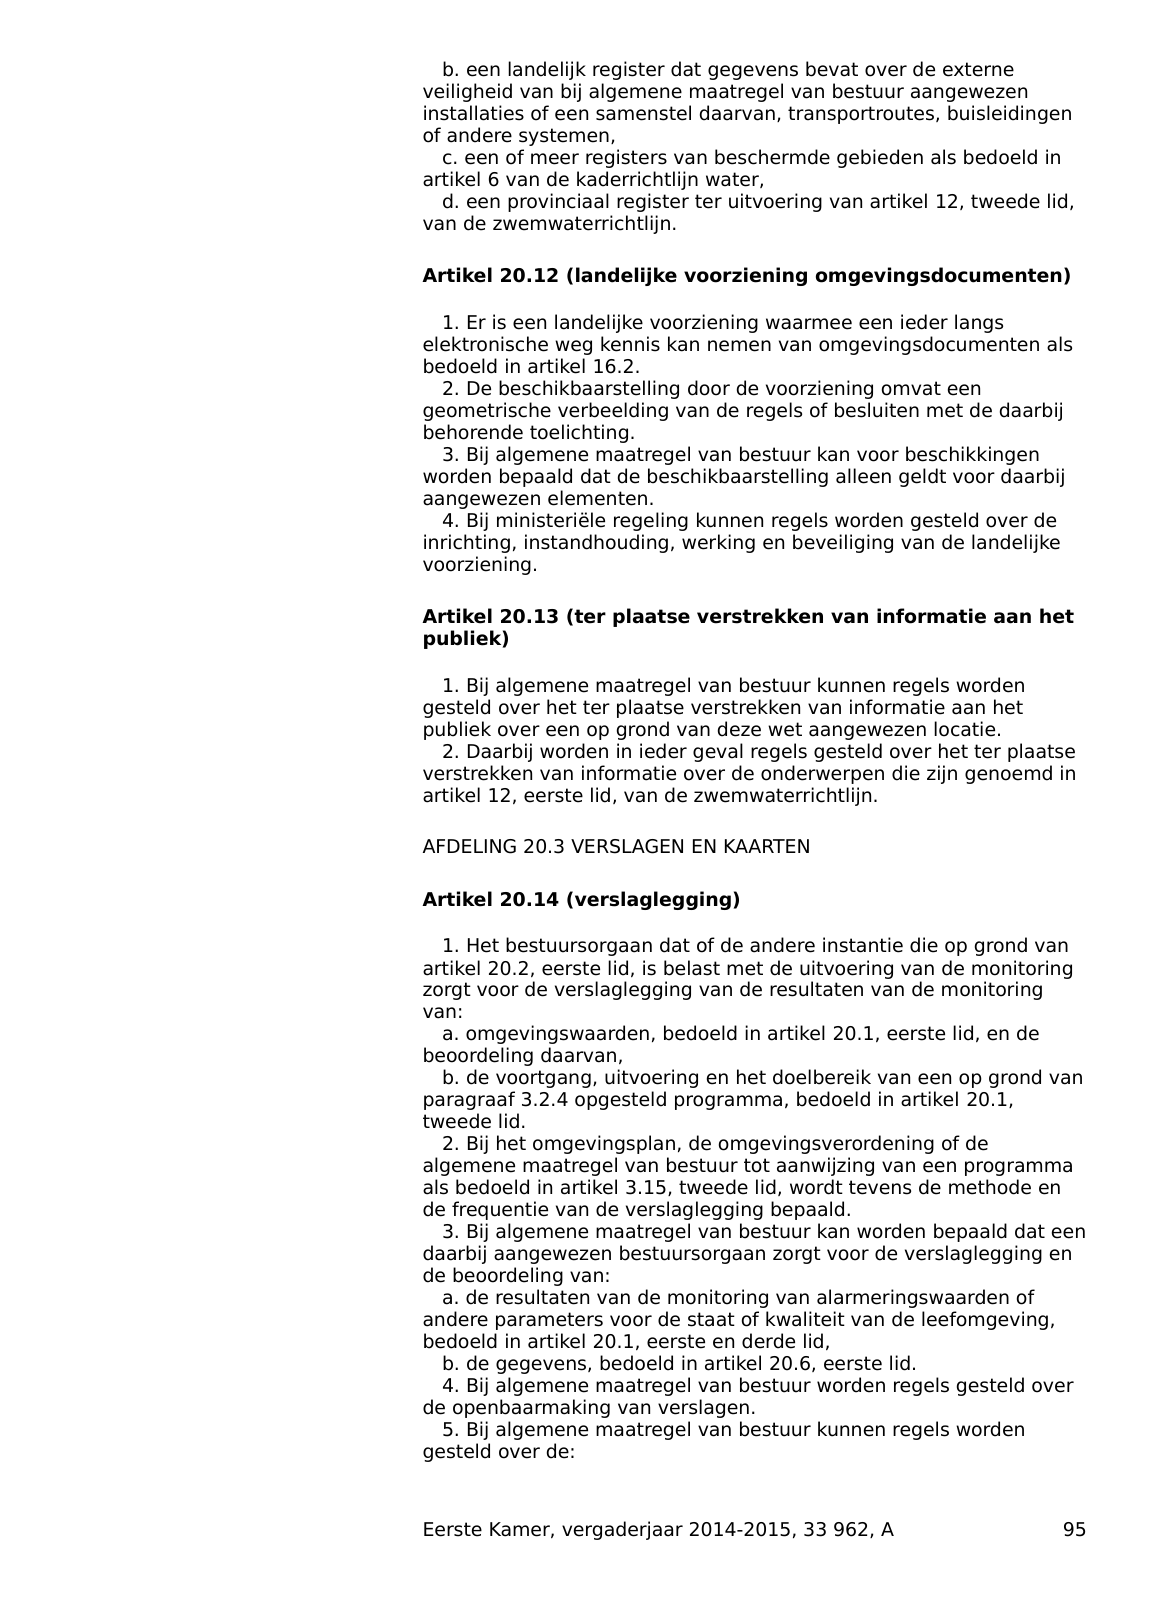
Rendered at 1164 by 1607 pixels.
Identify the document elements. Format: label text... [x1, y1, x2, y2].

text 1. Er is een landelijke voorziening waarmee een ieder langs elektronische weg kennis kan nemen van omgevingsdocumenten als bedoeld in artikel 16.2. [422, 312, 1087, 378]
text 3. Bij algemene maatregel van bestuur kan worden bepaald dat een daarbij aangewezen bestuursorgaan zorgt voor de verslaglegging en de beoordeling van: [422, 1221, 1087, 1287]
text 2. Daarbij worden in ieder geval regels gesteld over het ter plaatse verstrekken van informatie over de onderwerpen die zijn genoemd in artikel 12, eerste lid, van de zwemwaterrichtlijn. [422, 741, 1087, 806]
subtitle Artikel 20.13 (ter plaatse verstrekken van informatie aan het publiek) [422, 606, 1087, 649]
text 1. Bij algemene maatregel van bestuur kunnen regels worden gesteld over het ter plaatse verstrekken van informatie aan het publiek over een op grond van deze wet aangewezen locatie. [422, 674, 1087, 741]
text 3. Bij algemene maatregel van bestuur kan voor beschikkingen worden bepaald dat de beschikbaarstelling alleen geldt voor daarbij aangewezen elementen. [422, 444, 1087, 510]
text 5. Bij algemene maatregel van bestuur kunnen regels worden gesteld over de: [422, 1419, 1087, 1463]
text 1. Het bestuursorgaan dat of de andere instantie die op grond van artikel 20.2, eerste lid, is belast met de uitvoering van de monitoring zorgt voor de verslaglegging van de resultaten van de monitoring van: [422, 935, 1087, 1023]
subtitle Artikel 20.12 (landelijke voorziening omgevingsdocumenten) [422, 265, 1087, 287]
text 4. Bij ministeriële regeling kunnen regels worden gesteld over de inrichting, instandhouding, werking en beveiliging van de landelijke voorziening. [422, 510, 1087, 576]
text b. een landelijk register dat gegevens bevat over de externe veiligheid van bij algemene maatregel van bestuur aangewezen installaties of een samenstel daarvan, transportroutes, buisleidingen of andere systemen, [422, 59, 1087, 147]
text a. omgevingswaarden, bedoeld in artikel 20.1, eerste lid, en de beoordeling daarvan, [422, 1023, 1087, 1067]
text c. een of meer registers van beschermde gebieden als bedoeld in artikel 6 van de kaderrichtlijn water, [422, 147, 1087, 191]
text b. de voortgang, uitvoering en het doelbereik van een op grond van paragraaf 3.2.4 opgesteld programma, bedoeld in artikel 20.1, tweede lid. [422, 1067, 1087, 1133]
subtitle AFDELING 20.3 VERSLAGEN EN KAARTEN [422, 836, 1087, 858]
text d. een provinciaal register ter uitvoering van artikel 12, tweede lid, van de zwemwaterrichtlijn. [422, 191, 1087, 235]
text 4. Bij algemene maatregel van bestuur worden regels gesteld over de openbaarmaking van verslagen. [422, 1375, 1087, 1419]
text 2. De beschikbaarstelling door de voorziening omvat een geometrische verbeelding van de regels of besluiten met de daarbij behorende toelichting. [422, 378, 1087, 444]
text b. de gegevens, bedoeld in artikel 20.6, eerste lid. [422, 1353, 1087, 1375]
subtitle Artikel 20.14 (verslaglegging) [422, 888, 1087, 910]
text 2. Bij het omgevingsplan, de omgevingsverordening of de algemene maatregel van bestuur tot aanwijzing van een programma als bedoeld in artikel 3.15, tweede lid, wordt tevens de methode en de frequentie van de verslaglegging bepaald. [422, 1133, 1087, 1221]
text a. de resultaten van de monitoring van alarmeringswaarden of andere parameters voor de staat of kwaliteit van de leefomgeving, bedoeld in artikel 20.1, eerste en derde lid, [422, 1287, 1087, 1353]
